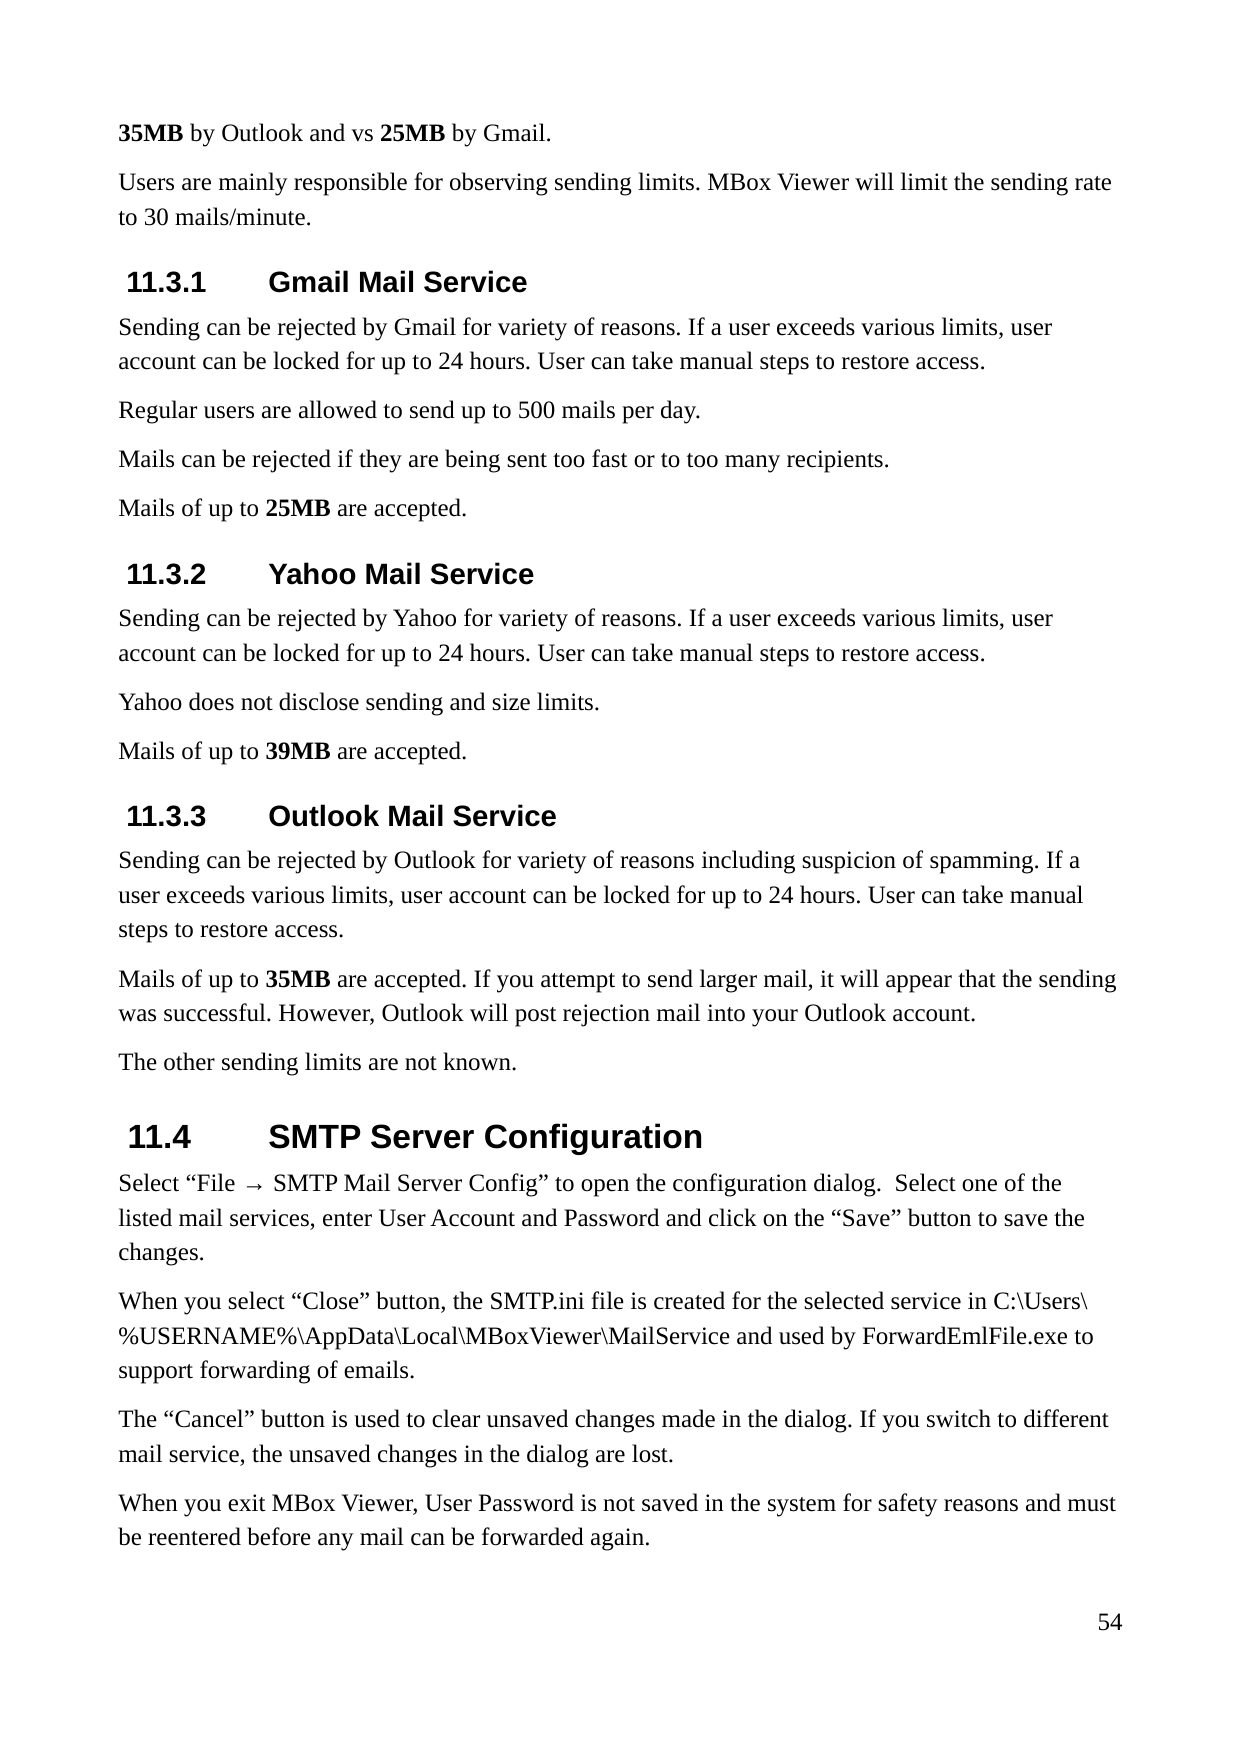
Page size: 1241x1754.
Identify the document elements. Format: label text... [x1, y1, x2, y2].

text Yahoo does not disclose sending and size limits. [118, 687, 1122, 715]
text Mails of up to 35MB are accepted. If you attempt to send larger mail, it will appear that the sending was successful. However, Outlook will post rejection mail into your Outlook account. [118, 964, 1122, 1027]
text Mails of up to 39MB are accepted. [118, 736, 1122, 764]
text Sending can be rejected by Outlook for variety of reasons including suspicion of spamming. If a user exceeds various limits, user account can be locked for up to 24 hours. User can take manual steps to restore access. [118, 846, 1122, 943]
text 35MB by Outlook and vs 25MB by Gmail. [118, 118, 1122, 147]
text Select “File → SMTP Mail Server Config” to open the configuration dialog. Select one of the listed mail services, enter User Account and Password and click on the “Save” button to save the changes. [118, 1168, 1122, 1266]
text When you select “Close” button, the SMTP.ini file is created for the selected service in C:\Users\%USERNAME%\AppData\Local\MBoxViewer\MailService and used by ForwardEmlFile.exe to support forwarding of emails. [118, 1286, 1122, 1384]
text When you exit MBox Viewer, User Password is not saved in the system for safety reasons and must be reentered before any mail can be forwarded again. [118, 1488, 1122, 1551]
text Users are mainly responsible for observing sending limits. MBox Viewer will limit the sending rate to 30 mails/minute. [118, 167, 1122, 230]
text Mails of up to 25MB are accepted. [118, 493, 1122, 522]
subtitle SMTP Server Configuration [118, 1117, 1122, 1156]
text Regular users are allowed to send up to 500 mails per day. [118, 395, 1122, 424]
text Sending can be rejected by Yahoo for variety of reasons. If a user exceeds various limits, user account can be locked for up to 24 hours. User can take manual steps to restore access. [118, 603, 1122, 666]
text The other sending limits are not known. [118, 1047, 1122, 1076]
subtitle Outlook Mail Service [118, 799, 1122, 833]
subtitle Yahoo Mail Service [118, 557, 1122, 591]
text The “Cancel” button is used to clear unsaved changes made in the dialog. If you switch to different mail service, the unsaved changes in the dialog are lost. [118, 1404, 1122, 1467]
text Sending can be rejected by Gmail for variety of reasons. If a user exceeds various limits, user account can be locked for up to 24 hours. User can take manual steps to restore access. [118, 312, 1122, 375]
text Mails can be rejected if they are being sent too fast or to too many recipients. [118, 444, 1122, 473]
subtitle Gmail Mail Service [118, 265, 1122, 299]
